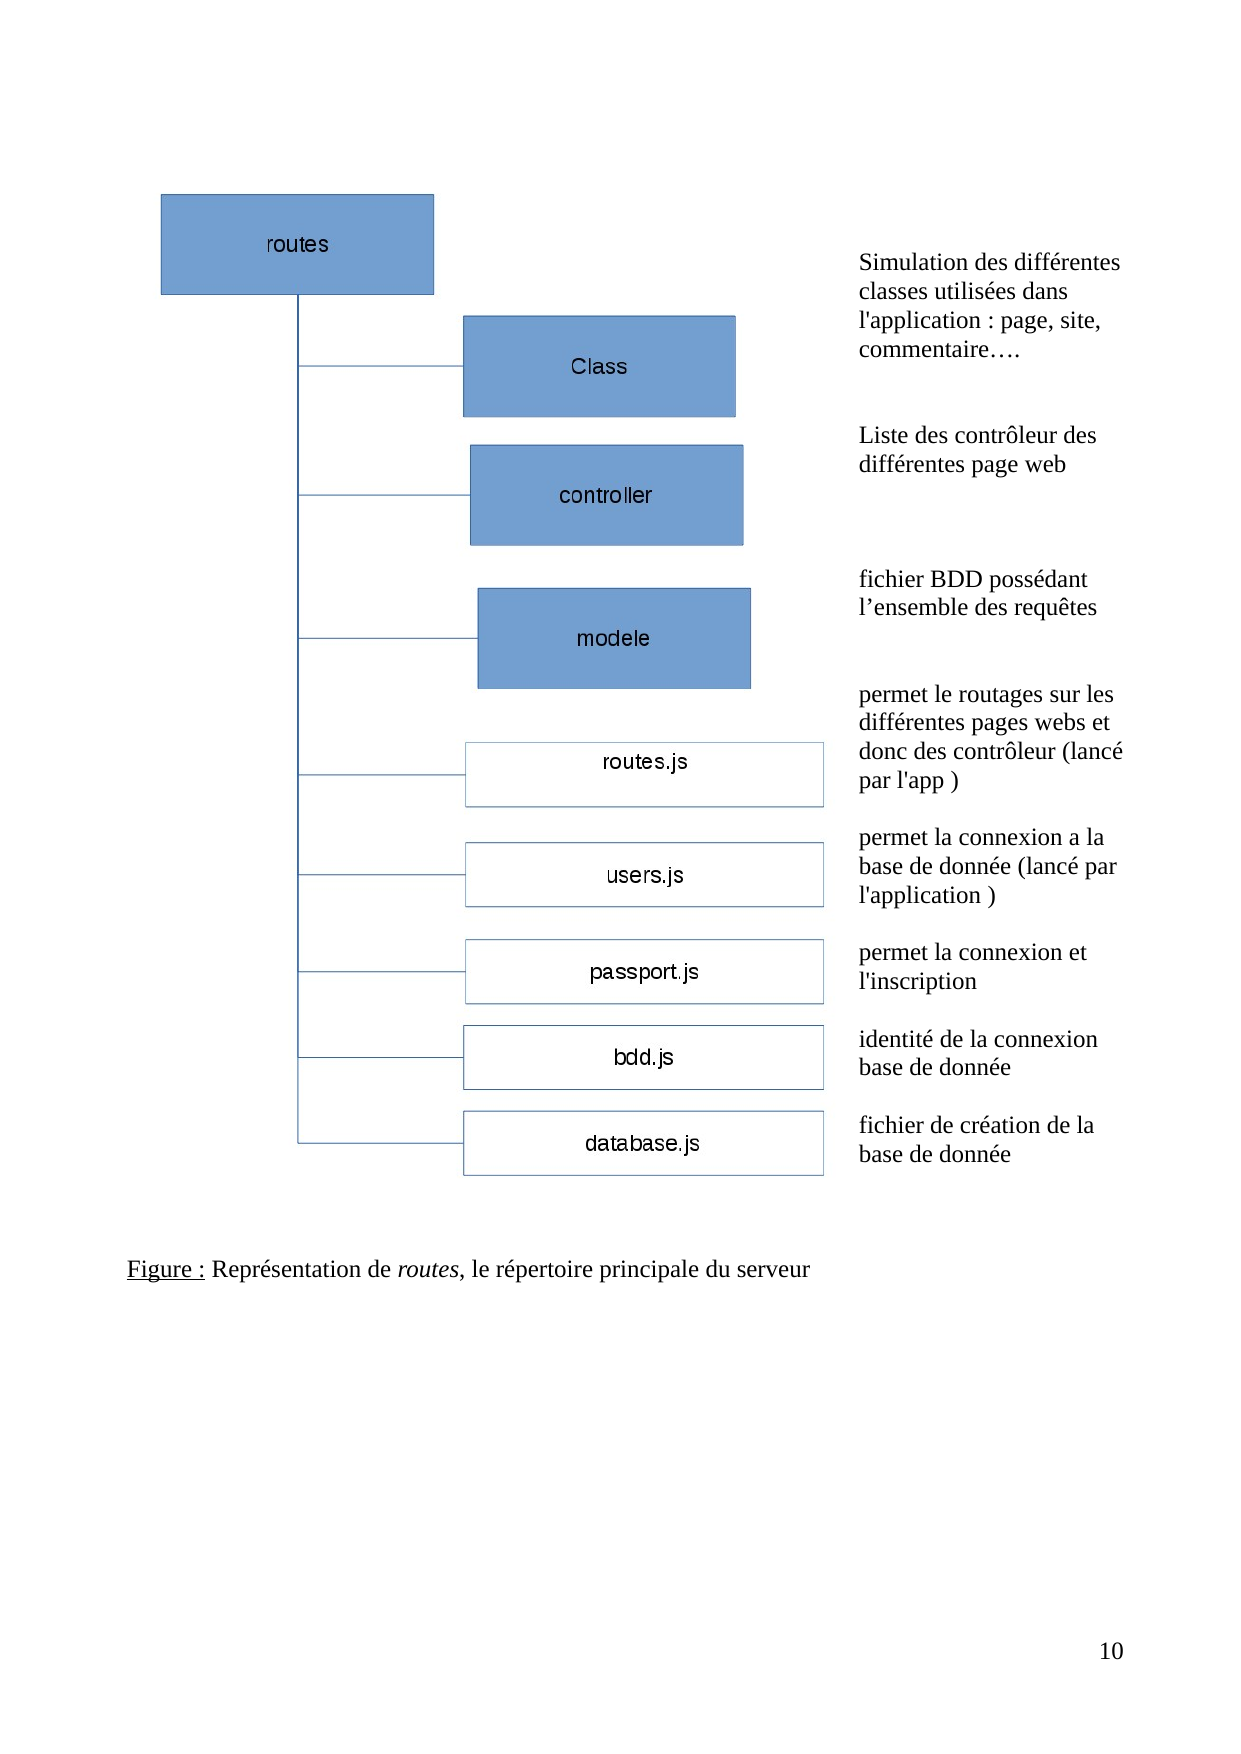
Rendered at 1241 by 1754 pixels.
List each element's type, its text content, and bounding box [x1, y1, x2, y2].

text fichier BDD possédant l’ensemble des requêtes [859, 564, 1123, 621]
text identité de la connexion base de donnée [859, 1024, 1123, 1081]
text Simulation des différentes classes utilisées dans l'application : page, site, commentaire…. [859, 247, 1123, 362]
text permet la connexion a la base de donnée (lancé par l'application ) [859, 822, 1123, 909]
text permet la connexion et l'inscription [859, 937, 1123, 995]
text permet le routages sur les différentes pages webs et donc des contrôleur (lancé par l'app ) [859, 679, 1123, 794]
text Figure : Représentation de routes, le répertoire principale du serveur [127, 1254, 1123, 1282]
text Liste des contrôleur des différentes page web [859, 420, 1123, 477]
picture [107, 147, 859, 1211]
text fichier de création de la base de donnée [859, 1110, 1123, 1167]
